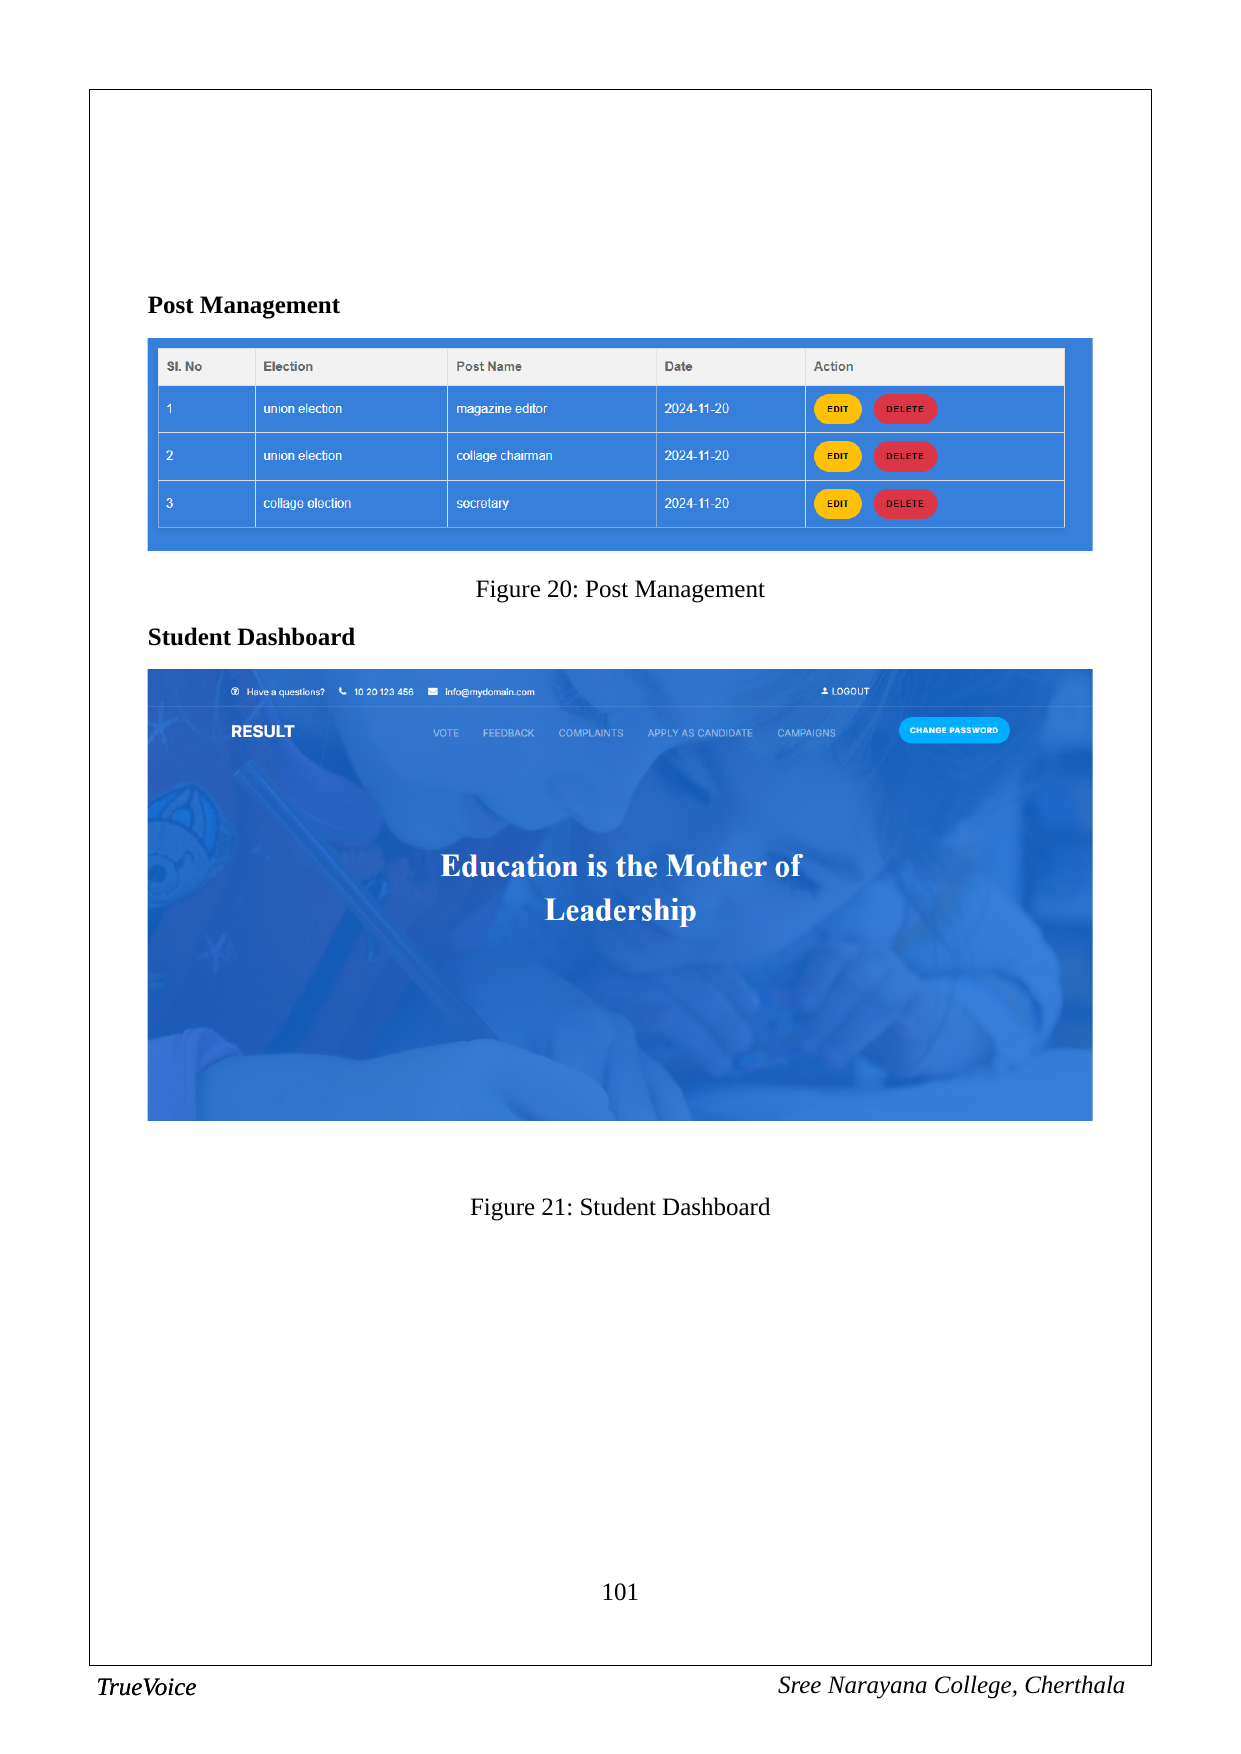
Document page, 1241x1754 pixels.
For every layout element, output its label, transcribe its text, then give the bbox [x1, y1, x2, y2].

text Post Management [148, 291, 1092, 319]
text Figure 20: Post Management [148, 551, 1092, 603]
picture [147, 669, 1093, 1121]
text Figure 21: Student Dashboard [148, 1192, 1092, 1221]
text Student Dashboard [148, 622, 1092, 651]
picture [147, 338, 1093, 551]
